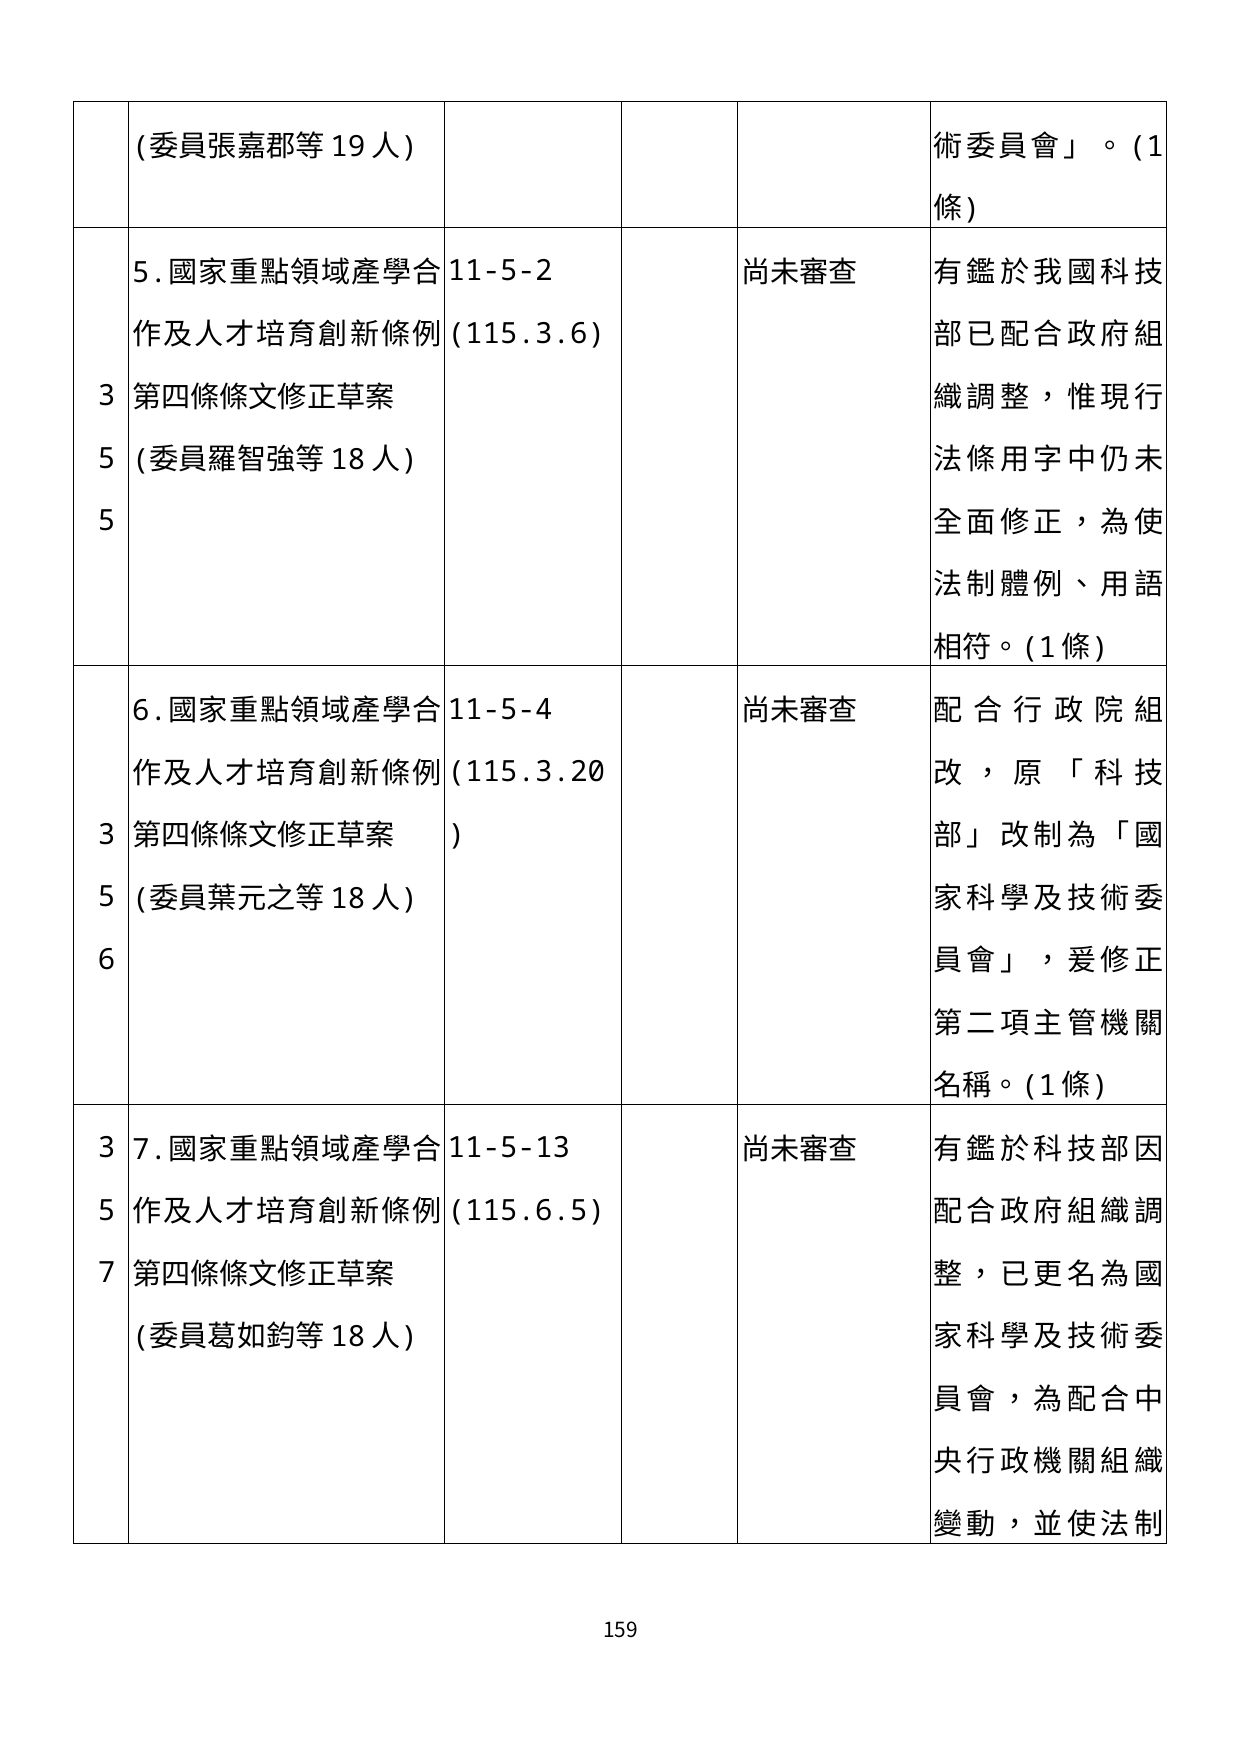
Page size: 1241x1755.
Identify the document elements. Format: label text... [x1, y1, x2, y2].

table_cell [622, 1105, 737, 1542]
table_cell 11-5-2 (115.3.6) [445, 228, 621, 665]
table_cell 尚未審查 [738, 666, 930, 1104]
table_cell [74, 666, 128, 1104]
table_cell 5.國家重點領域產學合作及人才培育創新條例第四條條文修正草案 (委員羅智強等18人) [129, 228, 444, 665]
table_cell 11-5-13 (115.6.5) [445, 1105, 621, 1542]
table_cell [74, 228, 128, 665]
table_cell [622, 102, 737, 227]
table_cell 11-5-4 (115.3.20) [445, 666, 621, 1104]
table_cell 7.國家重點領域產學合作及人才培育創新條例第四條條文修正草案 (委員葛如鈞等18人) [129, 1105, 444, 1542]
table_cell [445, 102, 621, 227]
table_cell 6.國家重點領域產學合作及人才培育創新條例第四條條文修正草案 (委員葉元之等18人) [129, 666, 444, 1104]
table_cell 尚未審查 [738, 228, 930, 665]
table_cell 術委員會」。(1條) [931, 102, 1166, 227]
table_cell [74, 102, 128, 227]
table_cell 有鑑於科技部因配合政府組織調整，已更名為國家科學及技術委員會，為配合中央行政機關組織變動，並使法制 [931, 1105, 1166, 1542]
table_cell [74, 1105, 128, 1542]
table_cell 配合行政院組改，原「科技部」改制為「國家科學及技術委員會」，爰修正第二項主管機關名稱。(1條) [931, 666, 1166, 1104]
table_cell 尚未審查 [738, 1105, 930, 1542]
table_cell 有鑑於我國科技部已配合政府組織調整，惟現行法條用字中仍未全面修正，為使法制體例、用語相符。(1條) [931, 228, 1166, 665]
table_cell [622, 228, 737, 665]
table_cell [738, 102, 930, 227]
table_cell (委員張嘉郡等19人) [129, 102, 444, 227]
table_cell [622, 666, 737, 1104]
